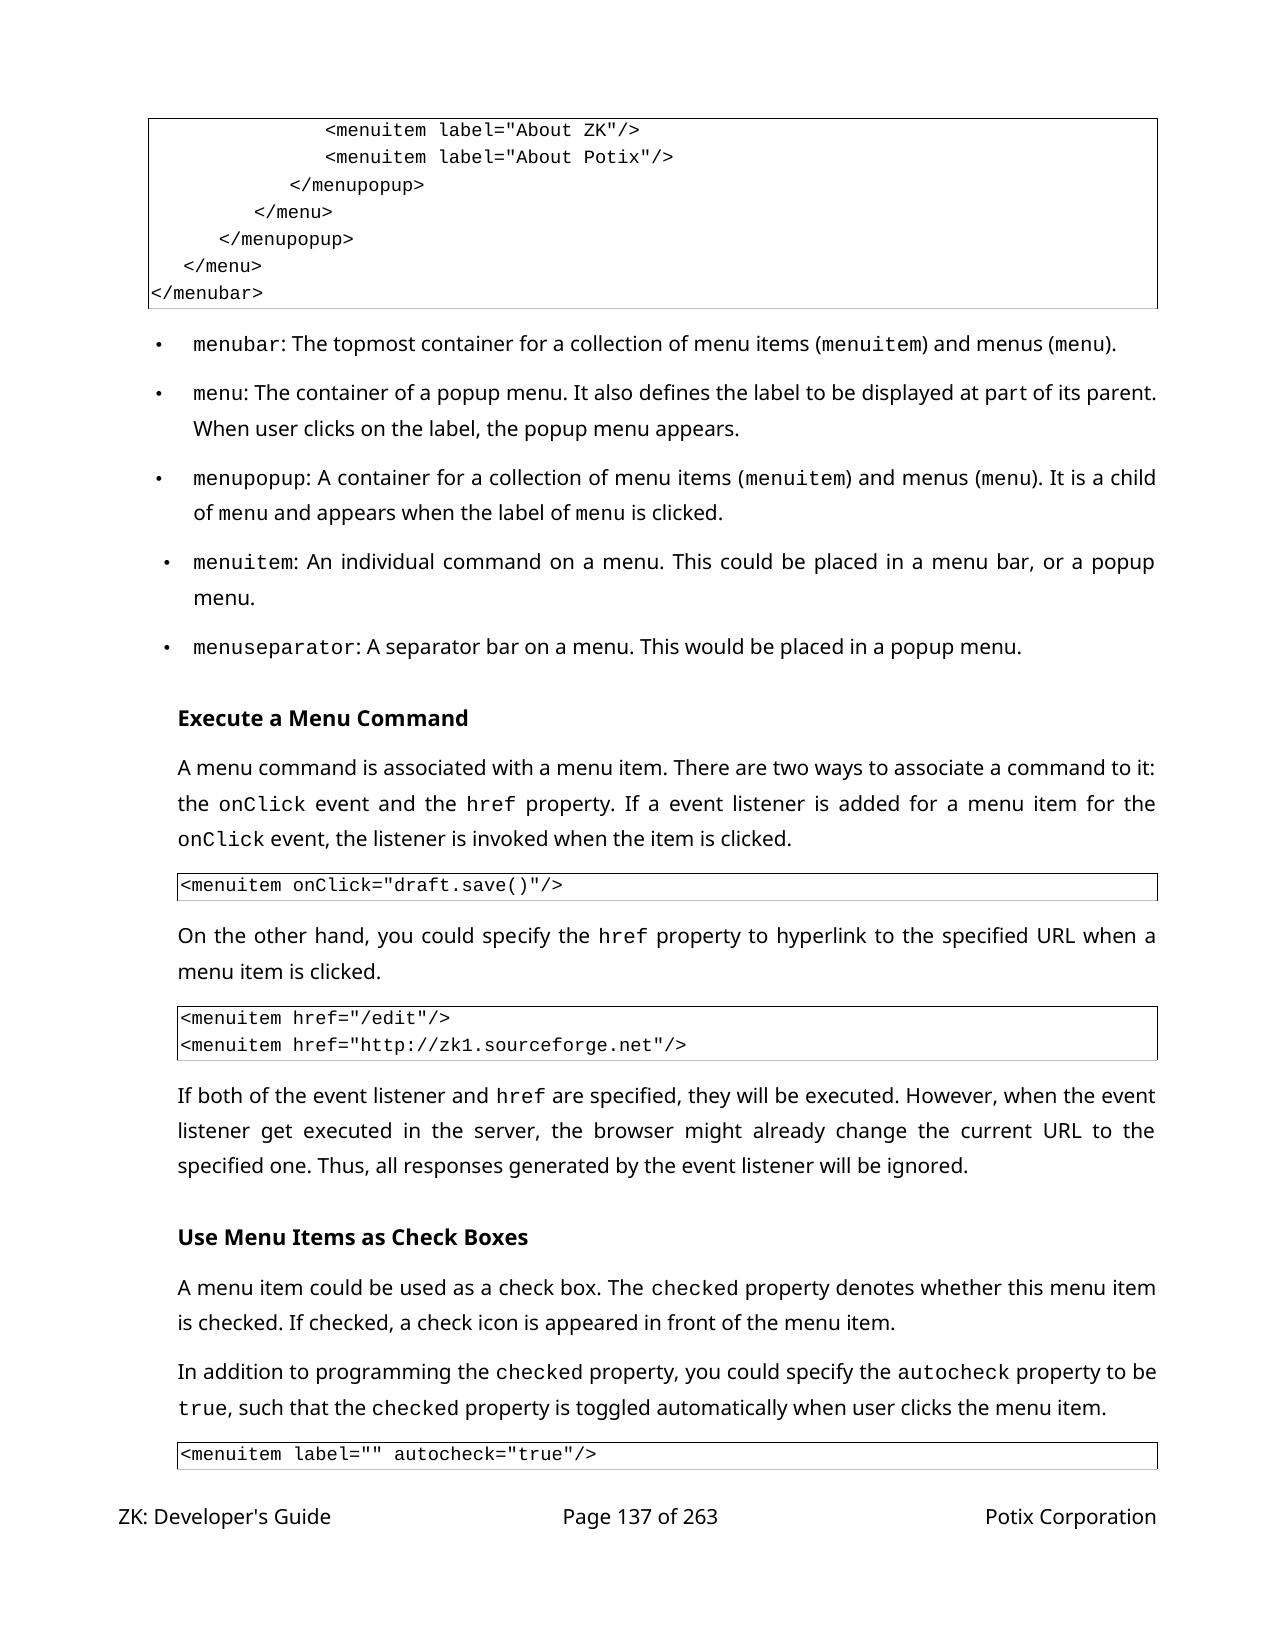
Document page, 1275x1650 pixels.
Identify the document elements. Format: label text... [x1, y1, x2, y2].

list menuseparator: A separator bar on a menu. This would be placed in a popup menu. [164, 632, 1157, 660]
subtitle Execute a Menu Command [177, 703, 1157, 733]
text </menupopup> [149, 172, 1157, 197]
text A menu item could be used as a check box. The checked property denotes whether this menu item is checked. If checked, a check icon is appeared in front of the menu item. [177, 1273, 1157, 1337]
subtitle Use Menu Items as Check Boxes [177, 1222, 1157, 1252]
text If both of the event listener and href are specified, they will be executed. However, when the event listener get executed in the server, the browser might already change the current URL to the specified one. Thus, all responses generated by the event listener will be ignored. [177, 1081, 1157, 1180]
text <menuitem label="About ZK"/> [149, 119, 1157, 142]
text In addition to programming the checked property, you could specify the autocheck property to be true, such that the checked property is toggled automatically when user clicks the menu item. [177, 1357, 1157, 1421]
text <menuitem label="About Potix"/> [149, 145, 1157, 169]
text <menuitem label="" autocheck="true"/> [178, 1443, 1157, 1469]
text </menupopup> [149, 227, 1157, 251]
list menu: The container of a popup menu. It also defines the label to be displayed at part of its parent. When user clicks on the label, the popup menu appears. [156, 378, 1157, 442]
text </menu> [149, 200, 1157, 224]
list menupopup: A container for a collection of menu items (menuitem) and menus (menu). It is a child of menu and appears when the label of menu is clicked. [156, 463, 1157, 527]
text On the other hand, you could specify the href property to hyperlink to the specified URL when a menu item is clicked. [177, 921, 1157, 985]
text </menubar> [149, 281, 1157, 308]
text <menuitem href="http://zk1.sourceforge.net"/> [178, 1033, 1157, 1060]
list menubar: The topmost container for a collection of menu items (menuitem) and menus (menu). [156, 329, 1157, 358]
text <menuitem href="/edit"/> [178, 1007, 1157, 1030]
text </menu> [149, 254, 1157, 278]
list menuitem: An individual command on a menu. This could be placed in a menu bar, or a popup menu. [164, 547, 1157, 611]
text A menu command is associated with a menu item. There are two ways to associate a command to it: the onClick event and the href property. If a event listener is added for a menu item for the onClick event, the listener is invoked when the item is clicked. [177, 753, 1157, 853]
text <menuitem onClick="draft.save()"/> [178, 874, 1157, 900]
